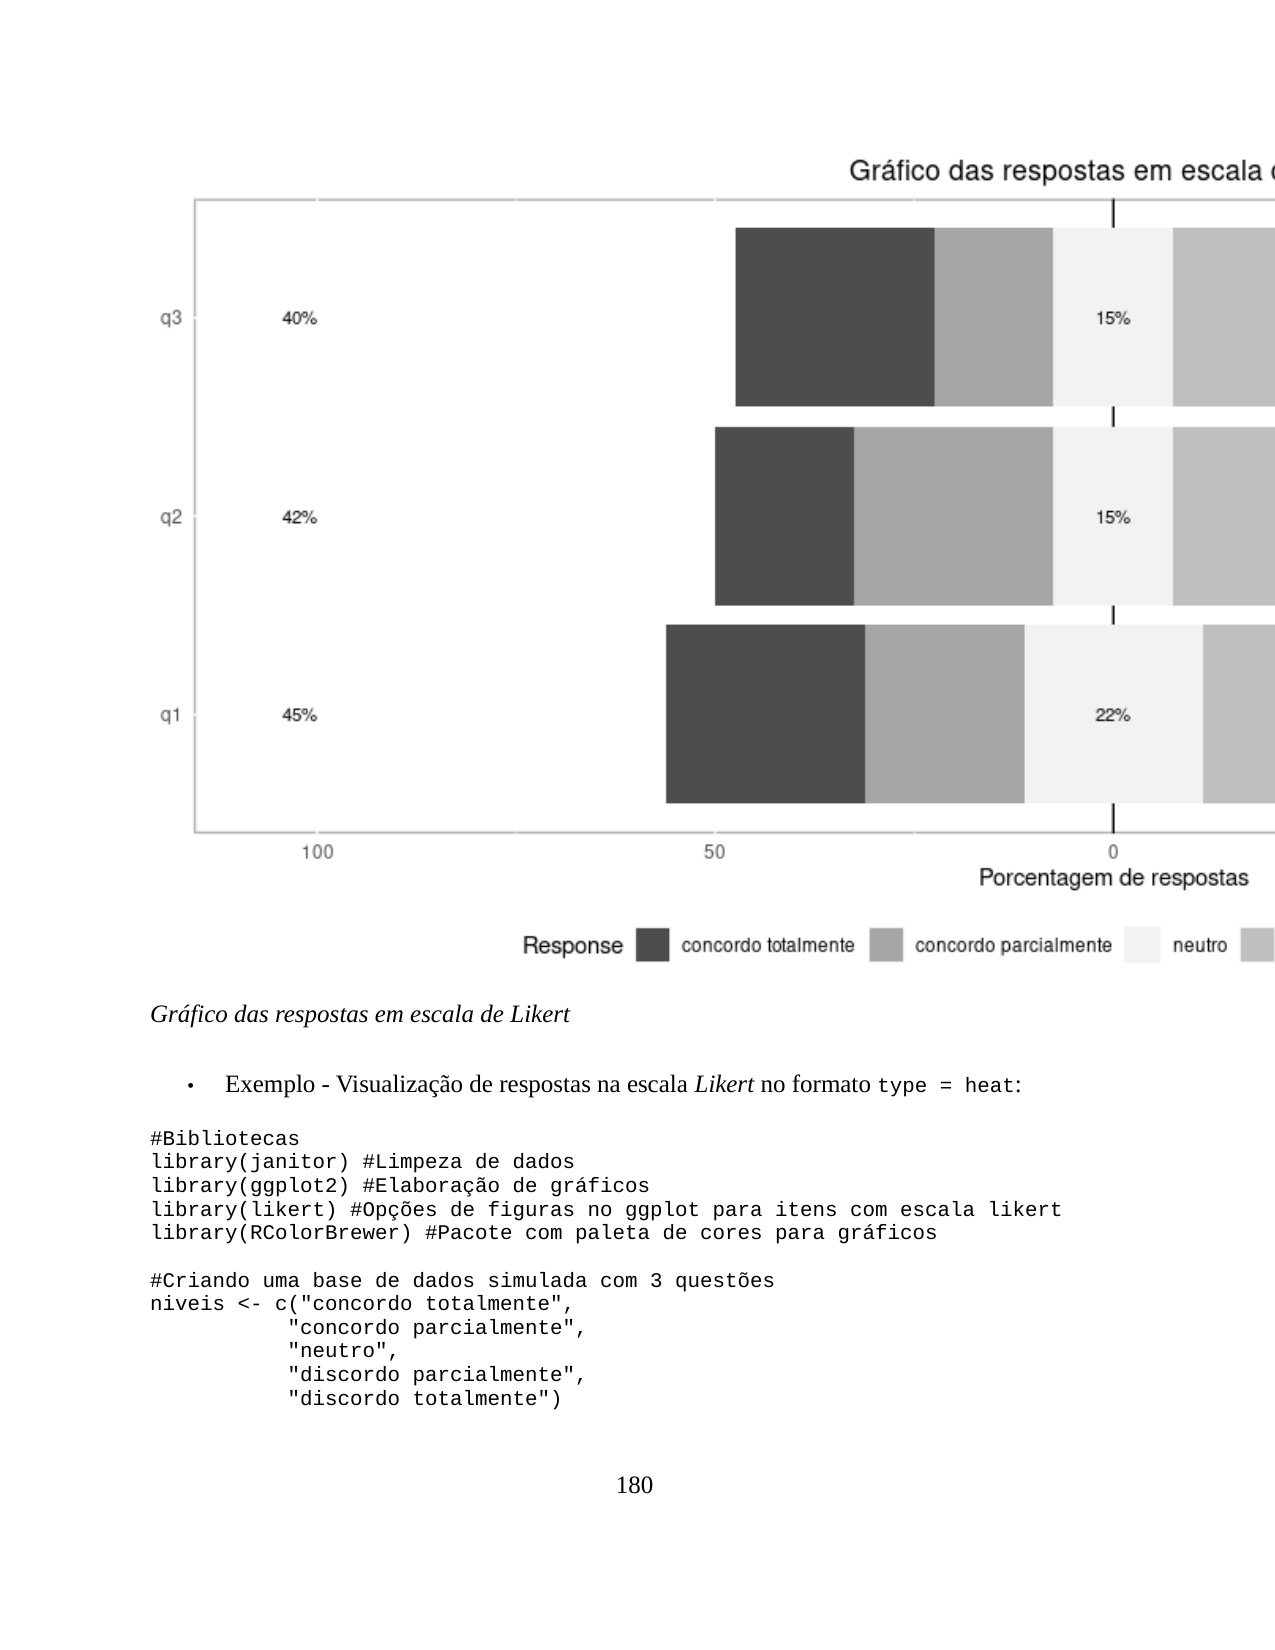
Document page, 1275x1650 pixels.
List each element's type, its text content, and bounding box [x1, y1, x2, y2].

list Exemplo - Visualização de respostas na escala Likert no formato type = heat: [187, 1069, 1125, 1128]
text "discordo totalmente") [150, 1388, 1125, 1411]
text library(ggplot2) #Elaboração de gráficos [150, 1175, 1125, 1199]
text "discordo parcialmente", [150, 1364, 1125, 1388]
picture [150, 150, 1275, 987]
text #Criando uma base de dados simulada com 3 questões [150, 1269, 1125, 1293]
text "neutro", [150, 1341, 1125, 1364]
text #Bibliotecas [150, 1128, 1125, 1151]
text "concordo parcialmente", [150, 1317, 1125, 1341]
text library(janitor) #Limpeza de dados [150, 1151, 1125, 1175]
text library(likert) #Opções de figuras no ggplot para itens com escala likert [150, 1199, 1125, 1222]
text Gráfico das respostas em escala de Likert [150, 999, 1125, 1028]
text niveis <- c("concordo totalmente", [150, 1293, 1125, 1317]
text library(RColorBrewer) #Pacote com paleta de cores para gráficos [150, 1222, 1125, 1246]
